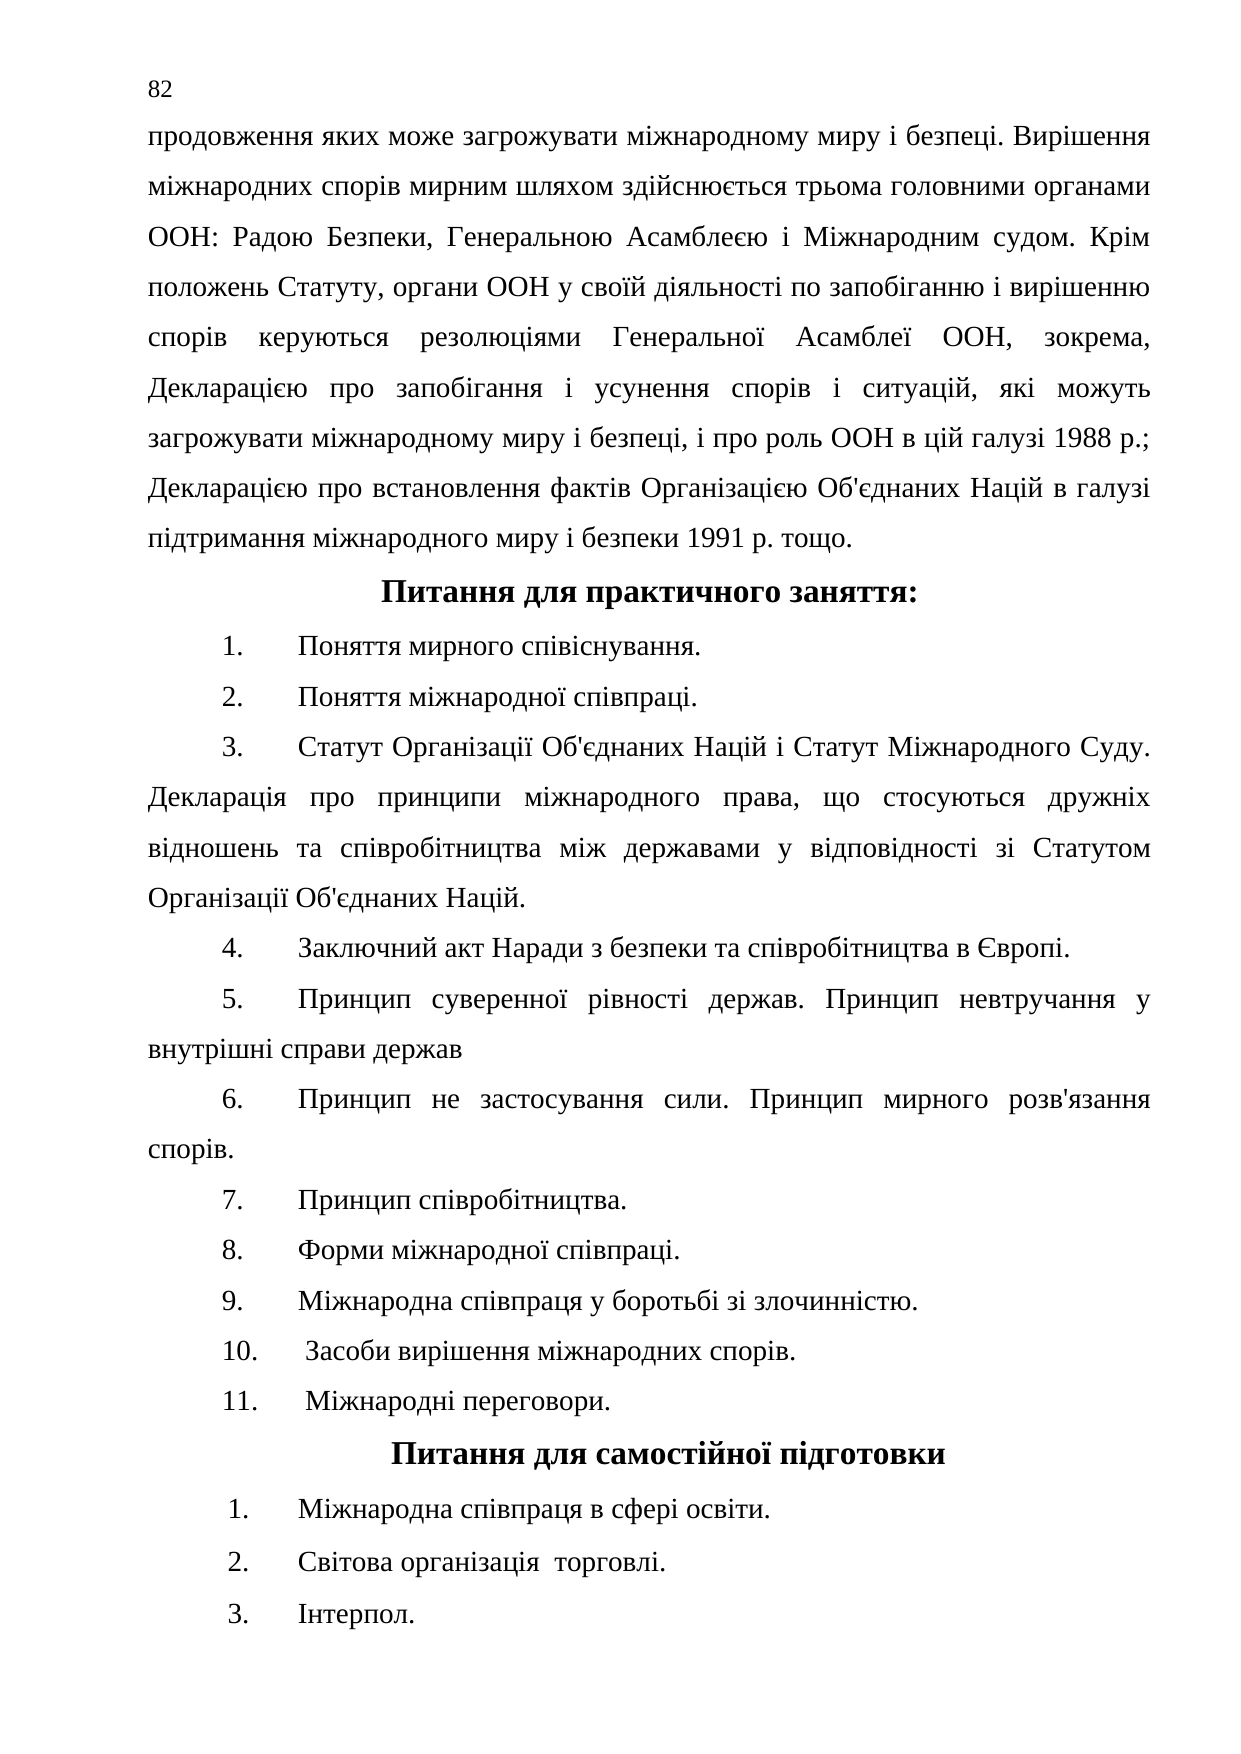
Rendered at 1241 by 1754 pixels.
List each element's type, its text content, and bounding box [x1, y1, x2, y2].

list Поняття мирного співіснування. [148, 628, 1152, 662]
list Принцип співробітництва. [148, 1182, 1152, 1216]
list Статут Організації Об'єднаних Націй і Статут Міжнародного Суду. Декларація про принципи міжнародного права, що стосуються дружніх відношень та співробітництва між державами у відповідності зі Статутом Організації Об'єднаних Націй. [148, 729, 1152, 914]
list Інтерпол. [148, 1596, 1152, 1630]
list Міжнародні переговори. [148, 1383, 1152, 1417]
list Форми міжнародної співпраці. [148, 1232, 1152, 1266]
text продовження яких може загрожувати міжнародному миру і безпеці. Вирішення міжнародних спорів мирним шляхом здійснюється трьома головними органами ООН: Радою Безпеки, Генеральною Асамблеєю і Міжнародним судом. Крім положень Статуту, органи ООН у своїй діяльності по запобіганню і вирішенню спорів керуються резолюціями Генеральної Асамблеї ООН, зокрема, Декларацією про запобігання і усунення спорів і ситуацій, які можуть загрожувати міжнародному миру і безпеці, і про роль ООН в цій галузі 1988 p.; Декларацією про встановлення фактів Організацією Об'єднаних Націй в галузі підтримання міжнародного миру і безпеки 1991 р. тощо. [148, 118, 1152, 554]
list Засоби вирішення міжнародних спорів. [148, 1333, 1152, 1366]
list Міжнародна співпраця в сфері освіти. [148, 1491, 1152, 1525]
list Міжнародна співпраця у боротьбі зі злочинністю. [148, 1283, 1152, 1316]
list Заключний акт Наради з безпеки та співробітництва в Європі. [148, 930, 1152, 964]
list Світова організація торговлі. [148, 1544, 1152, 1577]
text Питання для практичного заняття: [148, 571, 1152, 609]
list Принцип не застосування сили. Принцип мирного розв'язання спорів. [148, 1081, 1152, 1165]
text Питання для самостійної підготовки [185, 1433, 1152, 1472]
list Поняття міжнародної співпраці. [148, 679, 1152, 712]
list Принцип суверенної рівності держав. Принцип невтручання у внутрішні справи держав [148, 981, 1152, 1064]
